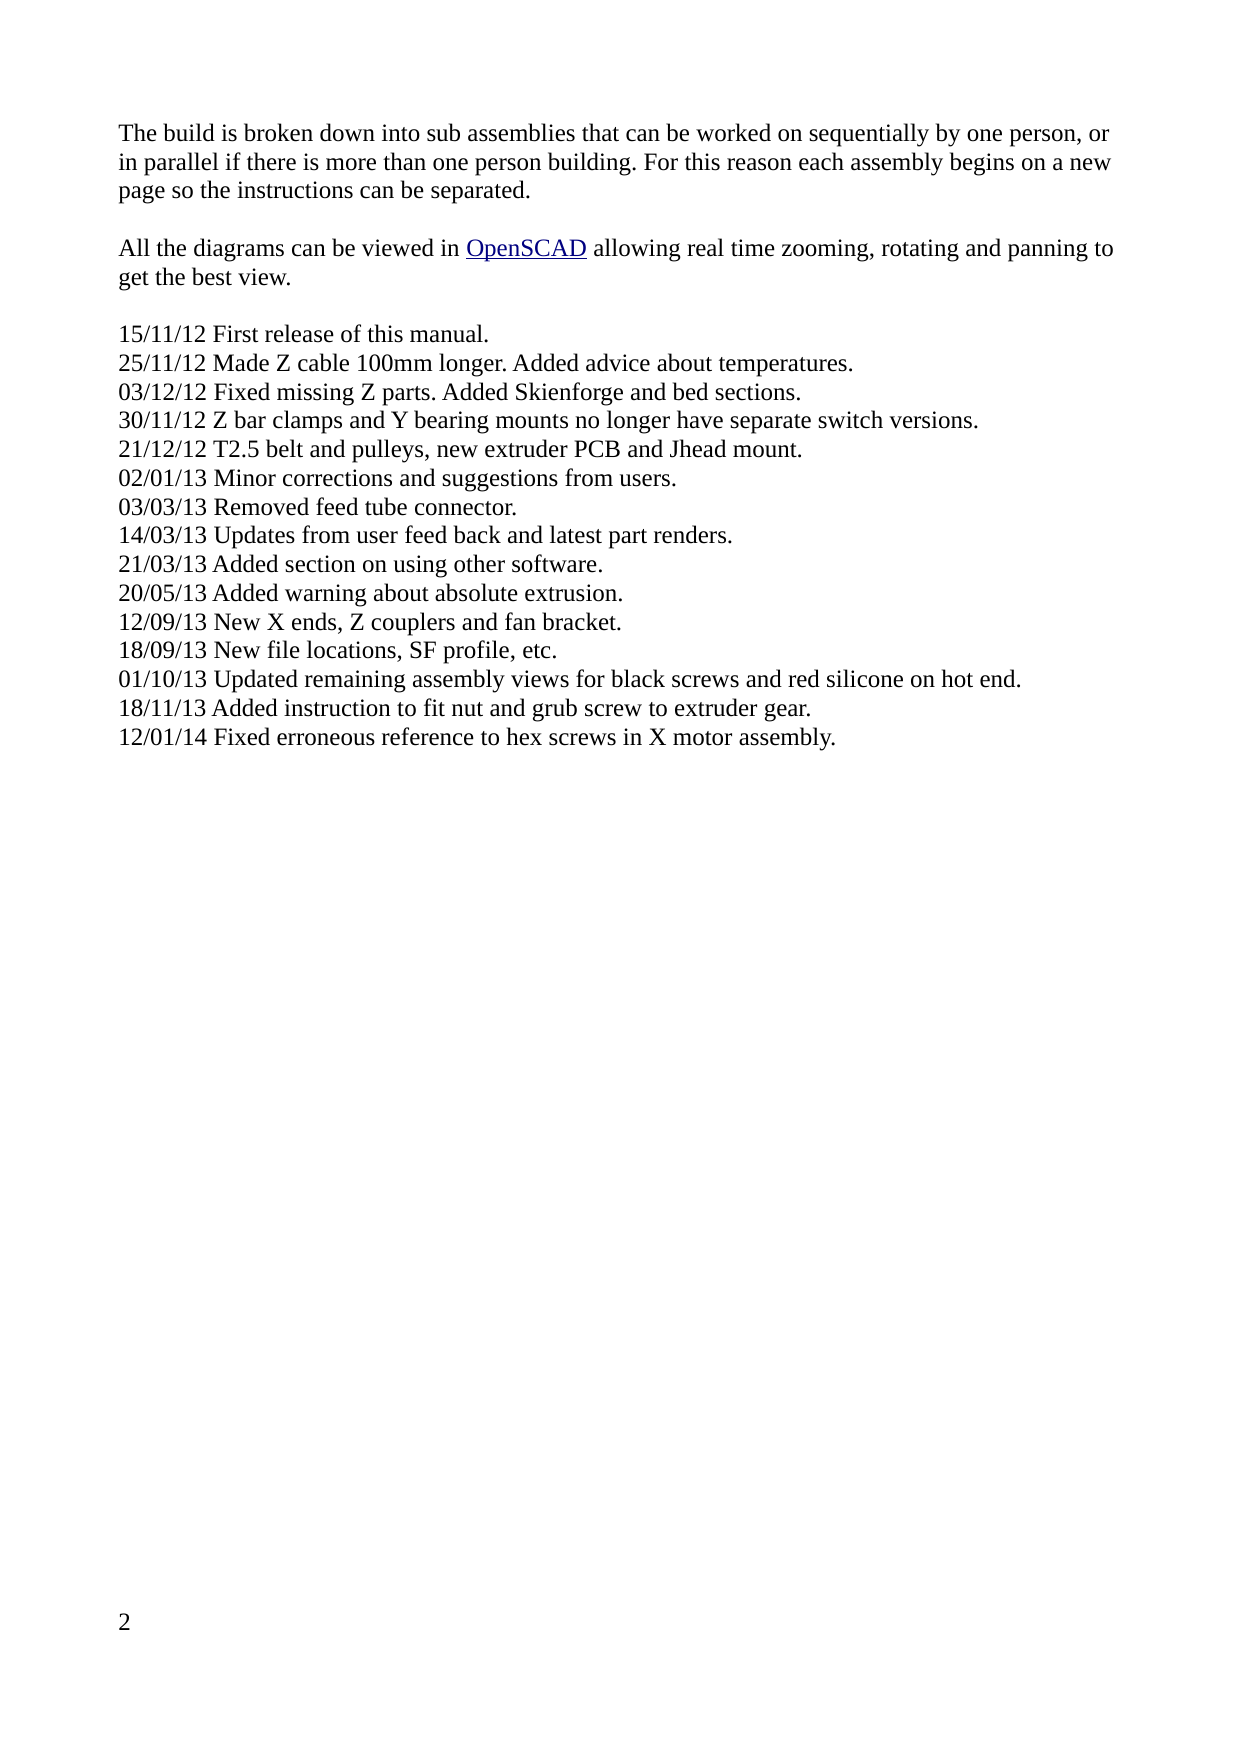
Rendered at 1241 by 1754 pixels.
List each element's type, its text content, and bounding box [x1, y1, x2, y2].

text 12/09/13 New X ends, Z couplers and fan bracket. [118, 607, 1122, 636]
text 12/01/14 Fixed erroneous reference to hex screws in X motor assembly. [118, 722, 1122, 751]
text 30/11/12 Z bar clamps and Y bearing mounts no longer have separate switch versions. [118, 406, 1122, 434]
text 01/10/13 Updated remaining assembly views for black screws and red silicone on hot end. [118, 664, 1122, 693]
text 02/01/13 Minor corrections and suggestions from users. [118, 463, 1122, 492]
text 14/03/13 Updates from user feed back and latest part renders. [118, 521, 1122, 549]
text 15/11/12 First release of this manual. [118, 319, 1122, 348]
text 25/11/12 Made Z cable 100mm longer. Added advice about temperatures. [118, 348, 1122, 377]
text 20/05/13 Added warning about absolute extrusion. [118, 578, 1122, 607]
text 03/03/13 Removed feed tube connector. [118, 492, 1122, 521]
text 21/03/13 Added section on using other software. [118, 549, 1122, 578]
text 18/09/13 New file locations, SF profile, etc. [118, 636, 1122, 664]
text The build is broken down into sub assemblies that can be worked on sequentially by one person, or in parallel if there is more than one person building. For this reason each assembly begins on a new page so the instructions can be separated. [118, 118, 1122, 204]
text All the diagrams can be viewed in OpenSCAD allowing real time zooming, rotating and panning to get the best view. [118, 233, 1122, 291]
text 03/12/12 Fixed missing Z parts. Added Skienforge and bed sections. [118, 377, 1122, 406]
text 18/11/13 Added instruction to fit nut and grub screw to extruder gear. [118, 693, 1122, 722]
text 21/12/12 T2.5 belt and pulleys, new extruder PCB and Jhead mount. [118, 434, 1122, 463]
